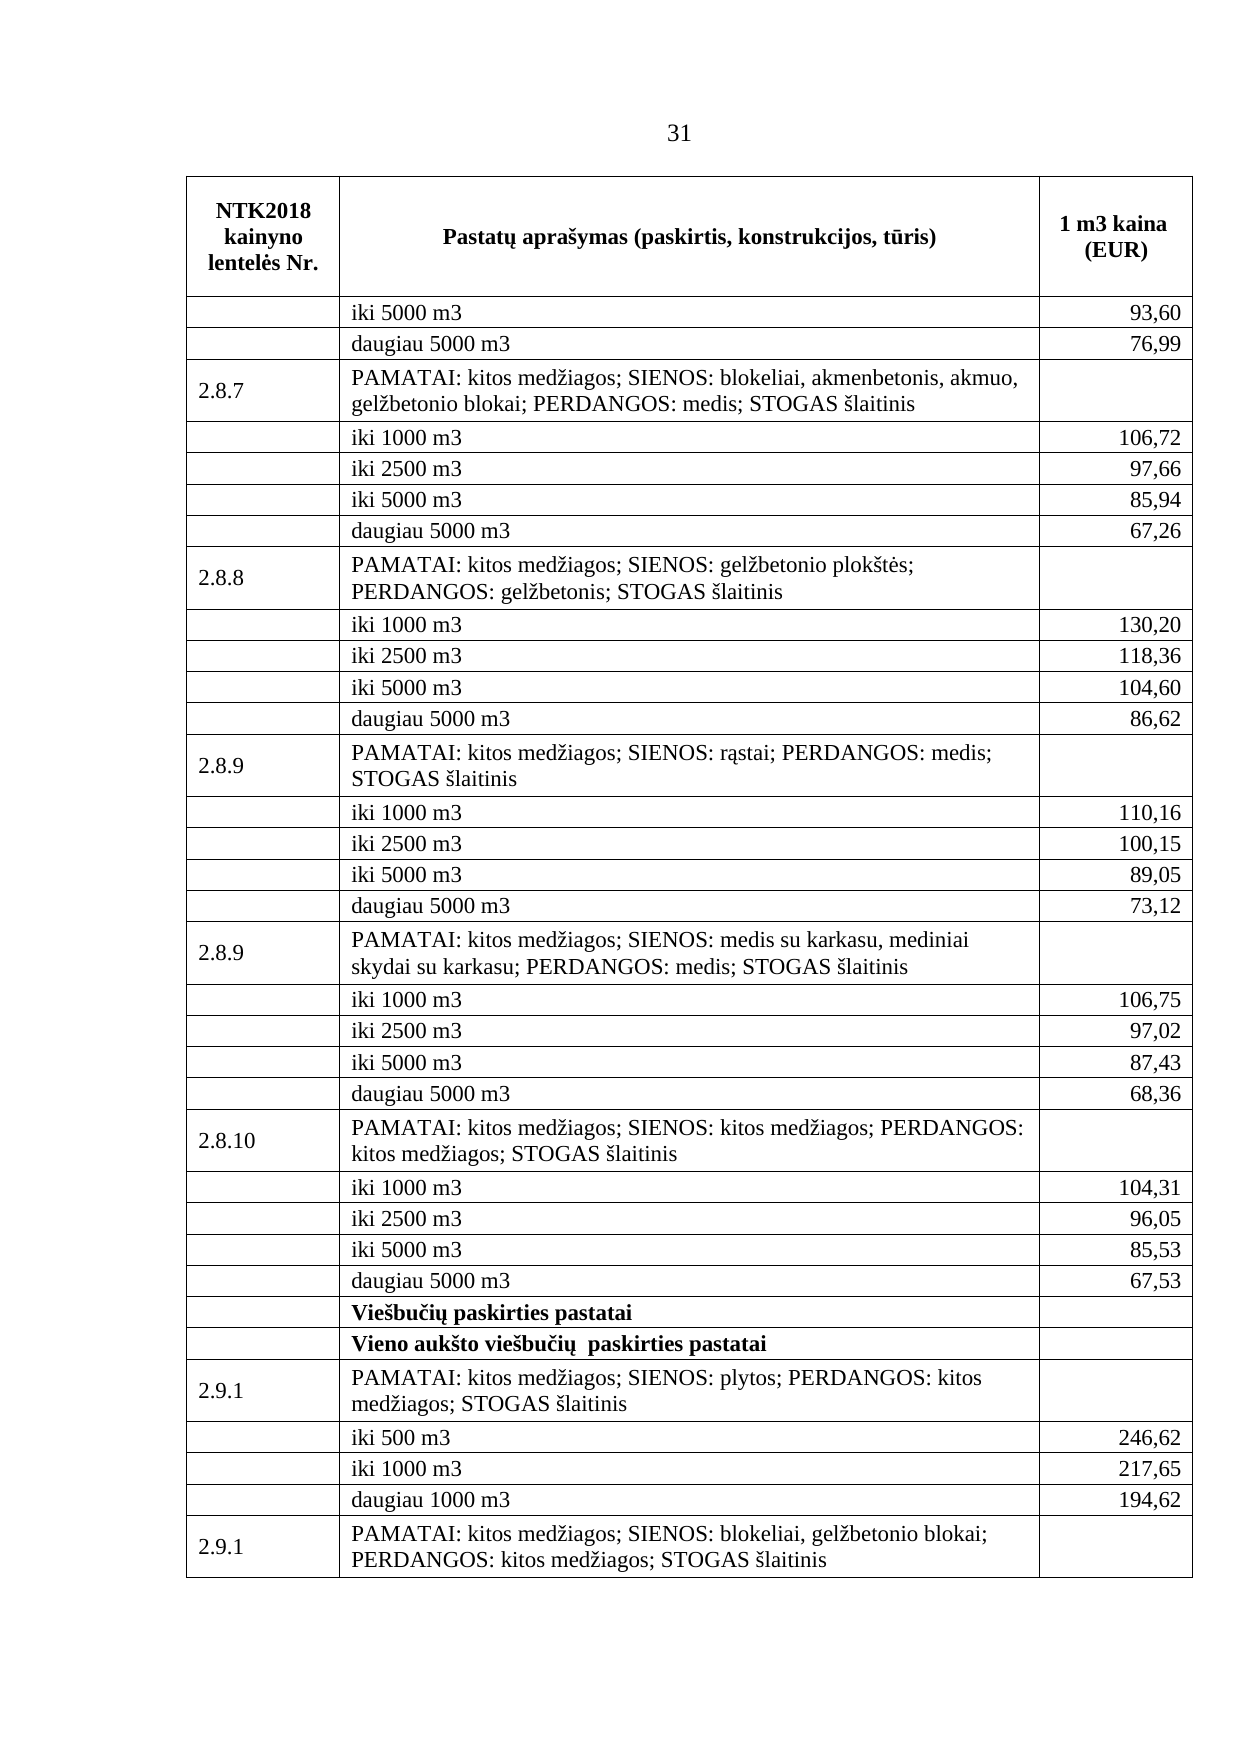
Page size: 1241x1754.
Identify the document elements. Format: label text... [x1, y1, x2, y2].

table_cell [187, 797, 339, 827]
table_cell iki 2500 m3 [340, 641, 1039, 671]
table_cell iki 1000 m3 [340, 422, 1039, 452]
table_cell 86,62 [1040, 703, 1192, 733]
table_cell [187, 1078, 339, 1108]
table_cell [187, 1172, 339, 1202]
table_cell 93,60 [1040, 297, 1192, 327]
table_cell 118,36 [1040, 641, 1192, 671]
table_cell PAMATAI: kitos medžiagos; SIENOS: plytos; PERDANGOS: kitos medžiagos; STOGAS šlaitinis [340, 1360, 1039, 1421]
table_cell daugiau 1000 m3 [340, 1485, 1039, 1515]
table_cell 100,15 [1040, 828, 1192, 858]
table_cell [187, 1266, 339, 1296]
table_cell 2.8.9 [187, 735, 339, 796]
table_cell 106,72 [1040, 422, 1192, 452]
table_cell [187, 328, 339, 358]
table_cell PAMATAI: kitos medžiagos; SIENOS: blokeliai, gelžbetonio blokai; PERDANGOS: kitos medžiagos; STOGAS šlaitinis [340, 1516, 1039, 1577]
table_cell 73,12 [1040, 891, 1192, 921]
table_cell 2.8.7 [187, 360, 339, 421]
table_cell 217,65 [1040, 1453, 1192, 1483]
table_cell [187, 422, 339, 452]
table_cell 68,36 [1040, 1078, 1192, 1108]
table_cell [187, 297, 339, 327]
table_cell [187, 860, 339, 890]
table_cell 85,53 [1040, 1235, 1192, 1265]
table_cell daugiau 5000 m3 [340, 1078, 1039, 1108]
table_cell 2.8.9 [187, 922, 339, 983]
table_cell Viešbučių paskirties pastatai [340, 1297, 1039, 1327]
table_cell iki 5000 m3 [340, 1235, 1039, 1265]
table_cell Vieno aukšto viešbučių paskirties pastatai [340, 1328, 1039, 1358]
table_cell [187, 703, 339, 733]
table_cell PAMATAI: kitos medžiagos; SIENOS: blokeliai, akmenbetonis, akmuo, gelžbetonio blokai; PERDANGOS: medis; STOGAS šlaitinis [340, 360, 1039, 421]
table_cell [187, 516, 339, 546]
table_cell [187, 985, 339, 1015]
table_cell iki 500 m3 [340, 1422, 1039, 1452]
table_header 1 m3 kaina (EUR) [1040, 177, 1192, 296]
table_cell [1040, 1297, 1192, 1327]
table_cell iki 2500 m3 [340, 1203, 1039, 1233]
table_cell [1040, 547, 1192, 608]
table_cell [187, 1453, 339, 1483]
table_cell 194,62 [1040, 1485, 1192, 1515]
table_cell 104,31 [1040, 1172, 1192, 1202]
table_cell PAMATAI: kitos medžiagos; SIENOS: medis su karkasu, mediniai skydai su karkasu; PERDANGOS: medis; STOGAS šlaitinis [340, 922, 1039, 983]
table_header Pastatų aprašymas (paskirtis, konstrukcijos, tūris) [340, 177, 1039, 296]
table_cell iki 1000 m3 [340, 985, 1039, 1015]
table_header NTK2018 kainyno lentelės Nr. [187, 177, 339, 296]
table_cell [187, 828, 339, 858]
table_cell [187, 891, 339, 921]
table_cell daugiau 5000 m3 [340, 1266, 1039, 1296]
table_cell 2.9.1 [187, 1516, 339, 1577]
table_cell [187, 610, 339, 640]
table_cell 67,53 [1040, 1266, 1192, 1296]
table_cell [1040, 1516, 1192, 1577]
table_cell [1040, 1328, 1192, 1358]
table_cell [187, 1422, 339, 1452]
table_cell iki 1000 m3 [340, 1453, 1039, 1483]
table_cell 2.8.8 [187, 547, 339, 608]
table_cell [187, 1485, 339, 1515]
table_cell 96,05 [1040, 1203, 1192, 1233]
table_cell PAMATAI: kitos medžiagos; SIENOS: gelžbetonio plokštės; PERDANGOS: gelžbetonis; STOGAS šlaitinis [340, 547, 1039, 608]
table_cell PAMATAI: kitos medžiagos; SIENOS: kitos medžiagos; PERDANGOS: kitos medžiagos; STOGAS šlaitinis [340, 1110, 1039, 1171]
table_cell daugiau 5000 m3 [340, 328, 1039, 358]
table_cell PAMATAI: kitos medžiagos; SIENOS: rąstai; PERDANGOS: medis; STOGAS šlaitinis [340, 735, 1039, 796]
table_cell [187, 641, 339, 671]
table_cell [1040, 735, 1192, 796]
table_cell 2.9.1 [187, 1360, 339, 1421]
table_cell 246,62 [1040, 1422, 1192, 1452]
table_cell iki 1000 m3 [340, 797, 1039, 827]
table_cell 85,94 [1040, 485, 1192, 515]
table_cell daugiau 5000 m3 [340, 891, 1039, 921]
table_cell iki 5000 m3 [340, 860, 1039, 890]
table_cell [187, 1047, 339, 1077]
table_cell 76,99 [1040, 328, 1192, 358]
table_cell [187, 453, 339, 483]
table_cell daugiau 5000 m3 [340, 703, 1039, 733]
table_cell iki 2500 m3 [340, 828, 1039, 858]
table_cell 97,02 [1040, 1016, 1192, 1046]
table_cell iki 5000 m3 [340, 485, 1039, 515]
table_cell 89,05 [1040, 860, 1192, 890]
table_cell [1040, 360, 1192, 421]
table_cell [187, 672, 339, 702]
table_cell 104,60 [1040, 672, 1192, 702]
table_cell [187, 1235, 339, 1265]
table_cell [187, 1203, 339, 1233]
table_cell [1040, 922, 1192, 983]
table_cell [1040, 1360, 1192, 1421]
table_cell iki 2500 m3 [340, 453, 1039, 483]
table_cell [1040, 1110, 1192, 1171]
table_cell [187, 1297, 339, 1327]
table_cell iki 1000 m3 [340, 610, 1039, 640]
table_cell 110,16 [1040, 797, 1192, 827]
table_cell [187, 1016, 339, 1046]
table_cell 87,43 [1040, 1047, 1192, 1077]
table_cell 97,66 [1040, 453, 1192, 483]
table_cell 130,20 [1040, 610, 1192, 640]
table_cell 2.8.10 [187, 1110, 339, 1171]
table_cell iki 5000 m3 [340, 1047, 1039, 1077]
table_cell iki 2500 m3 [340, 1016, 1039, 1046]
table_cell [187, 485, 339, 515]
table_cell daugiau 5000 m3 [340, 516, 1039, 546]
table_cell [187, 1328, 339, 1358]
table_cell 67,26 [1040, 516, 1192, 546]
table_cell iki 1000 m3 [340, 1172, 1039, 1202]
table_cell iki 5000 m3 [340, 297, 1039, 327]
table_cell 106,75 [1040, 985, 1192, 1015]
table_cell iki 5000 m3 [340, 672, 1039, 702]
